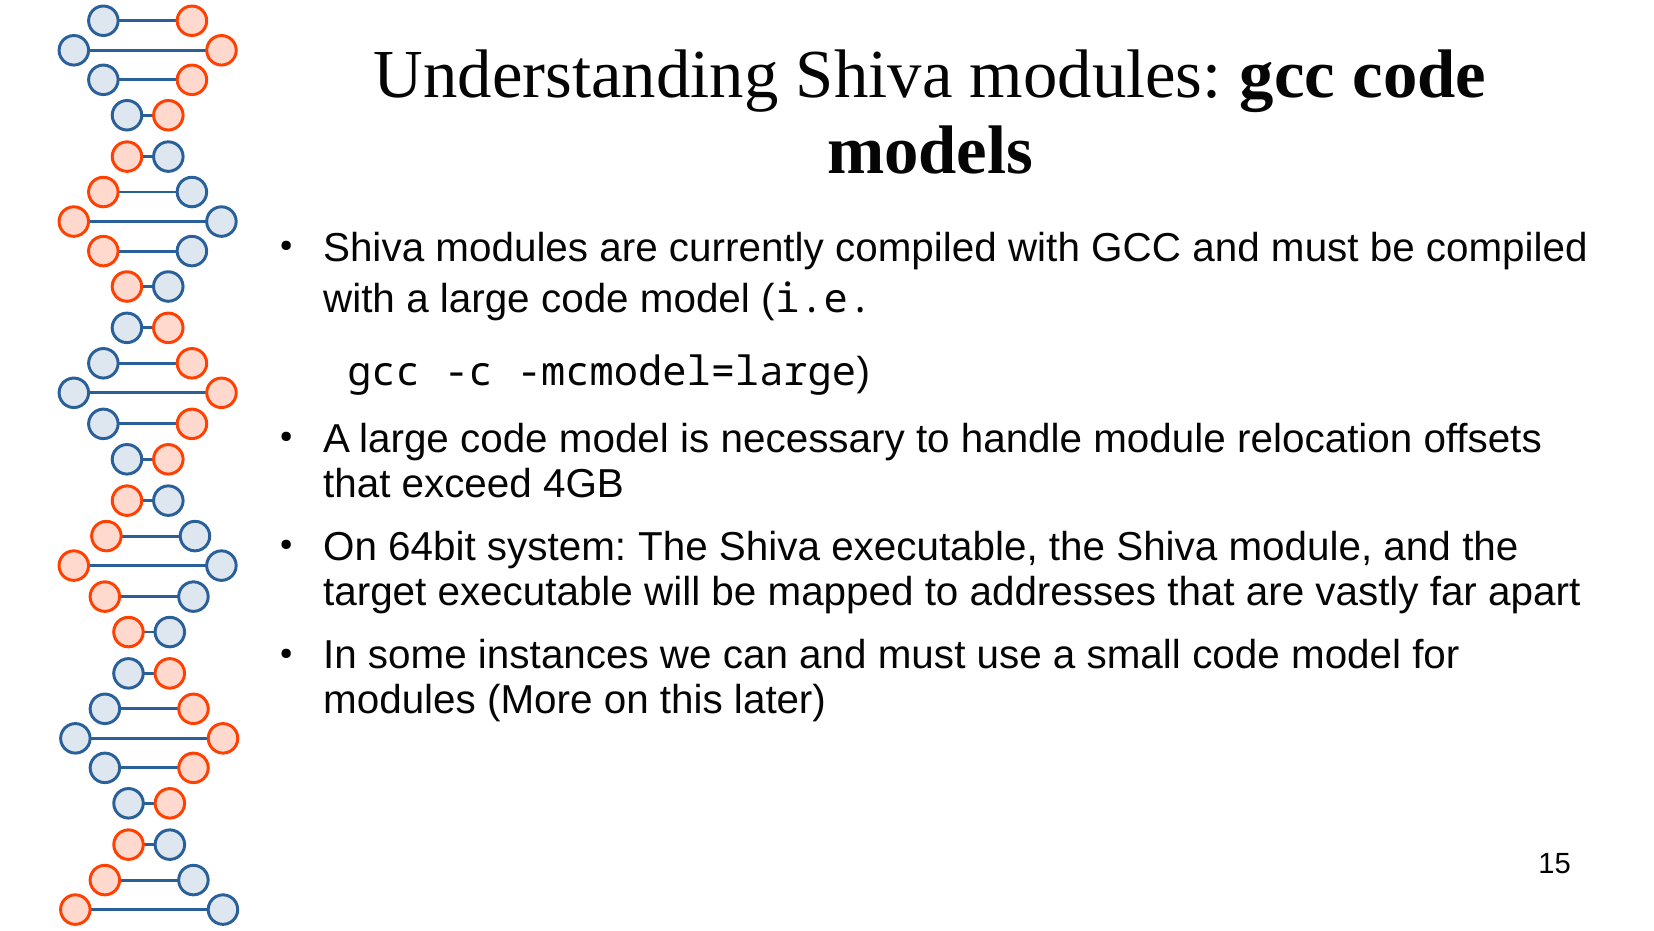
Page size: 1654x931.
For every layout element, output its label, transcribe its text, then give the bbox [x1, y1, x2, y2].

title Understanding Shiva modules: gcc code models [265, 35, 1595, 189]
list Shiva modules are currently compiled with GCC and must be compiled with a large code model (i.e. gcc -c -mcmodel=large) A large code model is necessary to handle module relocation offsets that exceed 4GB On 64bit system: The Shiva executable, the Shiva module, and the target executable will be mapped to addresses that are vastly far apart In some instances we can and must use a small code model for modules (More on this later) [265, 224, 1595, 764]
